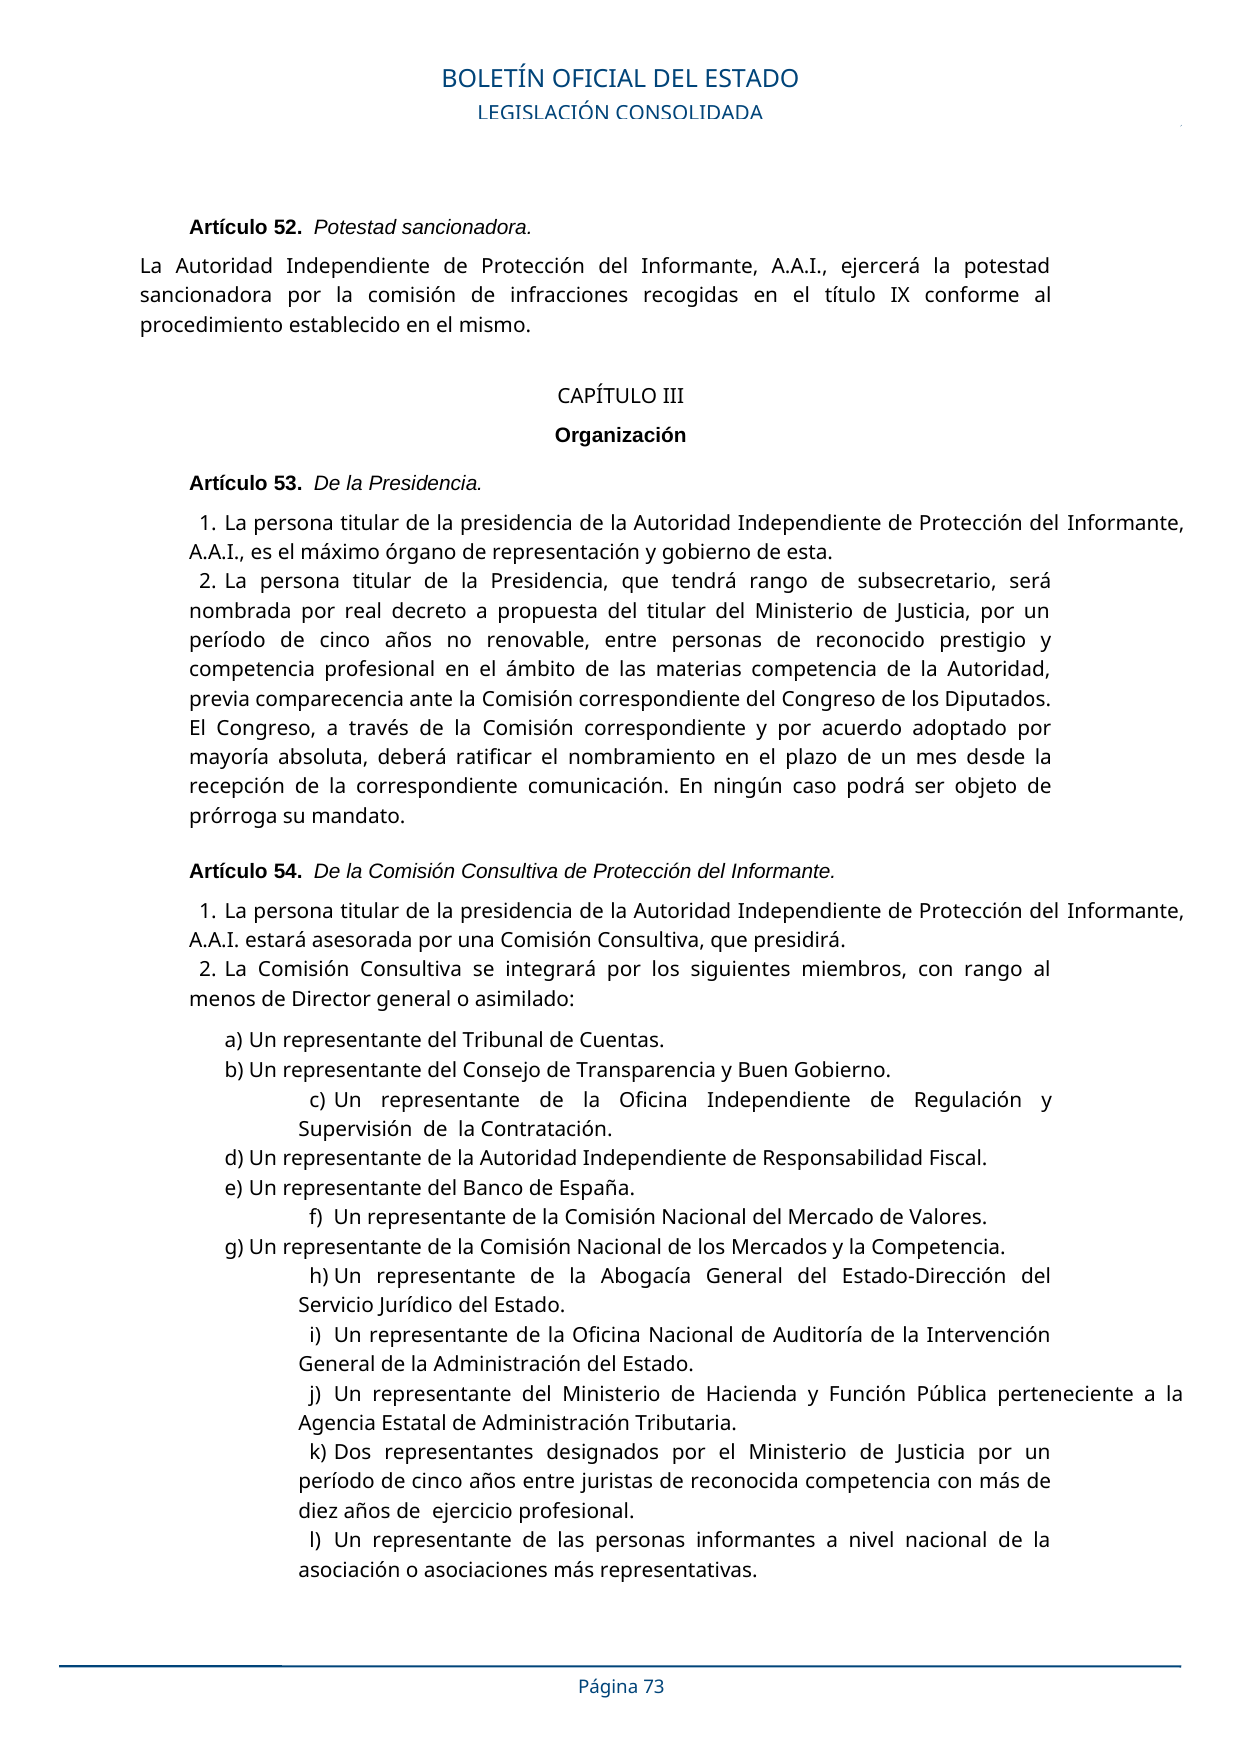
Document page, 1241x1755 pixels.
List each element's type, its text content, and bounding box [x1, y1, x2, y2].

list Un representante del Ministerio de Hacienda y Función Pública perteneciente a la Agencia Estatal de Administración Tributaria. [274, 1379, 1184, 1436]
text Artículo 53. De la Presidencia. [189, 471, 1184, 495]
list Un representante del Banco de España. [224, 1173, 1184, 1201]
list Un representante de la Oficina Nacional de Auditoría de la Intervención General de la Administración del Estado. [274, 1320, 1052, 1378]
subtitle Organización [224, 423, 1017, 447]
list Un representante de la Comisión Nacional del Mercado de Valores. [309, 1202, 1184, 1231]
list Un representante de la Oficina Independiente de Regulación y Supervisión de la Contratación. [274, 1085, 1052, 1142]
list Un representante del Consejo de Transparencia y Buen Gobierno. [224, 1055, 1184, 1084]
list Un representante de la Comisión Nacional de los Mercados y la Competencia. [224, 1232, 1184, 1260]
list Dos representantes designados por el Ministerio de Justicia por un período de cinco años entre juristas de reconocida competencia con más de diez años de ejercicio profesional. [274, 1437, 1052, 1524]
list La persona titular de la Presidencia, que tendrá rango de subsecretario, será nombrada por real decreto a propuesta del titular del Ministerio de Justicia, por un período de cinco años no renovable, entre personas de reconocido prestigio y competencia profesional en el ámbito de las materias competencia de la Autoridad, previa comparecencia ante la Comisión correspondiente del Congreso de los Diputados. El Congreso, a través de la Comisión correspondiente y por acuerdo adoptado por mayoría absoluta, deberá ratificar el nombramiento en el plazo de un mes desde la recepción de la correspondiente comunicación. En ningún caso podrá ser objeto de prórroga su mandato. [163, 567, 1052, 829]
text Artículo 52. Potestad sancionadora. [189, 214, 1184, 238]
list La persona titular de la presidencia de la Autoridad Independiente de Protección del Informante, A.A.I., es el máximo órgano de representación y gobierno de esta. [163, 508, 1184, 566]
list La Comisión Consultiva se integrará por los siguientes miembros, con rango al menos de Director general o asimilado: [163, 954, 1052, 1012]
text CAPÍTULO III [224, 381, 1017, 410]
text La Autoridad Independiente de Protección del Informante, A.A.I., ejercerá la potestad sancionadora por la comisión de infracciones recogidas en el título IX conforme al procedimiento establecido en el mismo. [139, 251, 1052, 338]
list Un representante de las personas informantes a nivel nacional de la asociación o asociaciones más representativas. [274, 1526, 1052, 1583]
list Un representante de la Abogacía General del Estado-Dirección del Servicio Jurídico del Estado. [274, 1261, 1052, 1319]
list Un representante de la Autoridad Independiente de Responsabilidad Fiscal. [224, 1143, 1184, 1172]
list La persona titular de la presidencia de la Autoridad Independiente de Protección del Informante, A.A.I. estará asesorada por una Comisión Consultiva, que presidirá. [163, 896, 1184, 953]
text Artículo 54. De la Comisión Consultiva de Protección del Informante. [189, 859, 1184, 883]
list Un representante del Tribunal de Cuentas. [224, 1026, 1184, 1054]
